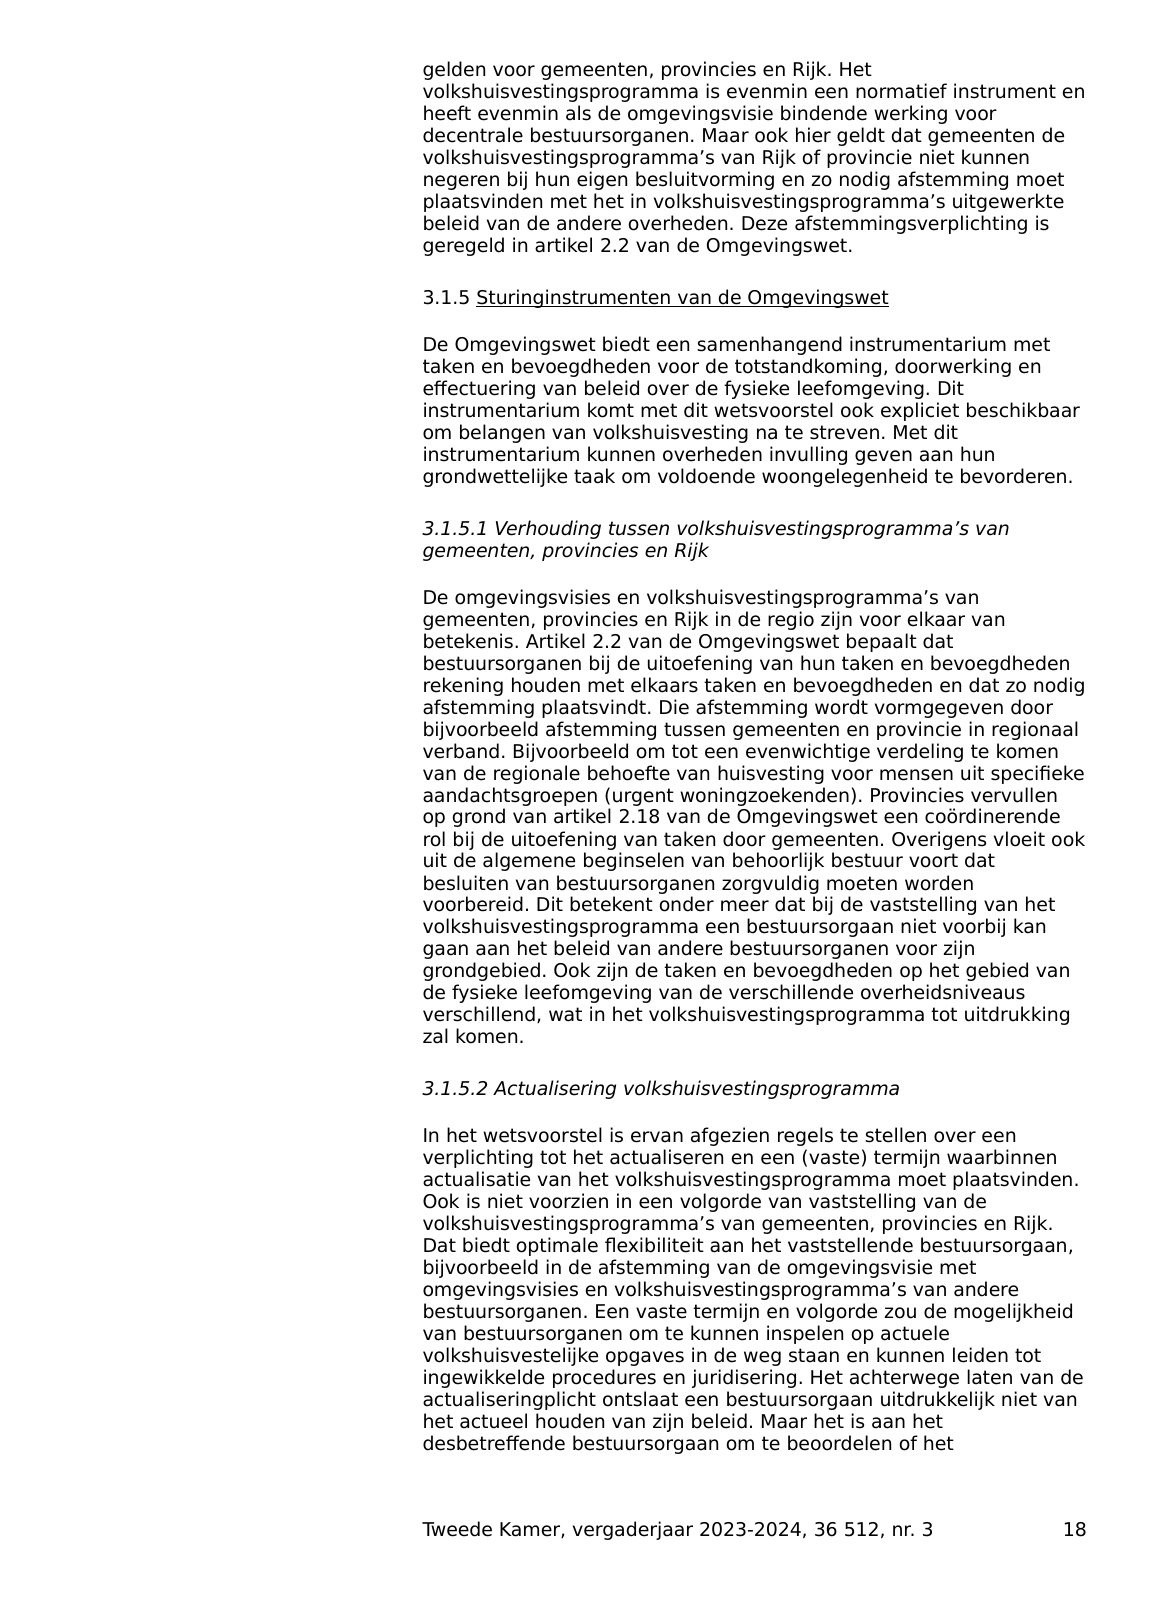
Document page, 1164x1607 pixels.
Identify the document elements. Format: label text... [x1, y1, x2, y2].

subtitle 3.1.5.1 Verhouding tussen volkshuisvestingsprogramma’s van gemeenten, provincies en Rijk [422, 518, 1087, 562]
subtitle 3.1.5.2 Actualisering volkshuisvestingsprogramma [422, 1078, 1087, 1100]
text gelden voor gemeenten, provincies en Rijk. Het volkshuisvestingsprogramma is evenmin een normatief instrument en heeft evenmin als de omgevingsvisie bindende werking voor decentrale bestuursorganen. Maar ook hier geldt dat gemeenten de volkshuisvestingsprogramma’s van Rijk of provincie niet kunnen negeren bij hun eigen besluitvorming en zo nodig afstemming moet plaatsvinden met het in volkshuisvestingsprogramma’s uitgewerkte beleid van de andere overheden. Deze afstemmingsverplichting is geregeld in artikel 2.2 van de Omgevingswet. [422, 59, 1087, 257]
text De omgevingsvisies en volkshuisvestingsprogramma’s van gemeenten, provincies en Rijk in de regio zijn voor elkaar van betekenis. Artikel 2.2 van de Omgevingswet bepaalt dat bestuursorganen bij de uitoefening van hun taken en bevoegdheden rekening houden met elkaars taken en bevoegdheden en dat zo nodig afstemming plaatsvindt. Die afstemming wordt vormgegeven door bijvoorbeeld afstemming tussen gemeenten en provincie in regionaal verband. Bijvoorbeeld om tot een evenwichtige verdeling te komen van de regionale behoefte van huisvesting voor mensen uit specifieke aandachtsgroepen (urgent woningzoekenden). Provincies vervullen op grond van artikel 2.18 van de Omgevingswet een coördinerende rol bij de uitoefening van taken door gemeenten. Overigens vloeit ook uit de algemene beginselen van behoorlijk bestuur voort dat besluiten van bestuursorganen zorgvuldig moeten worden voorbereid. Dit betekent onder meer dat bij de vaststelling van het volkshuisvestingsprogramma een bestuursorgaan niet voorbij kan gaan aan het beleid van andere bestuursorganen voor zijn grondgebied. Ook zijn de taken en bevoegdheden op het gebied van de fysieke leefomgeving van de verschillende overheidsniveaus verschillend, wat in het volkshuisvestingsprogramma tot uitdrukking zal komen. [422, 587, 1087, 1048]
subtitle 3.1.5 Sturinginstrumenten van de Omgevingswet [422, 287, 1087, 309]
text De Omgevingswet biedt een samenhangend instrumentarium met taken en bevoegdheden voor de totstandkoming, doorwerking en effectuering van beleid over de fysieke leefomgeving. Dit instrumentarium komt met dit wetsvoorstel ook expliciet beschikbaar om belangen van volkshuisvesting na te streven. Met dit instrumentarium kunnen overheden invulling geven aan hun grondwettelijke taak om voldoende woongelegenheid te bevorderen. [422, 334, 1087, 488]
text In het wetsvoorstel is ervan afgezien regels te stellen over een verplichting tot het actualiseren en een (vaste) termijn waarbinnen actualisatie van het volkshuisvestingsprogramma moet plaatsvinden. Ook is niet voorzien in een volgorde van vaststelling van de volkshuisvestingsprogramma’s van gemeenten, provincies en Rijk. Dat biedt optimale flexibiliteit aan het vaststellende bestuursorgaan, bijvoorbeeld in de afstemming van de omgevingsvisie met omgevingsvisies en volkshuisvestingsprogramma’s van andere bestuursorganen. Een vaste termijn en volgorde zou de mogelijkheid van bestuursorganen om te kunnen inspelen op actuele volkshuisvestelijke opgaves in de weg staan en kunnen leiden tot ingewikkelde procedures en juridisering. Het achterwege laten van de actualiseringplicht ontslaat een bestuursorgaan uitdrukkelijk niet van het actueel houden van zijn beleid. Maar het is aan het desbetreffende bestuursorgaan om te beoordelen of het [422, 1125, 1087, 1455]
